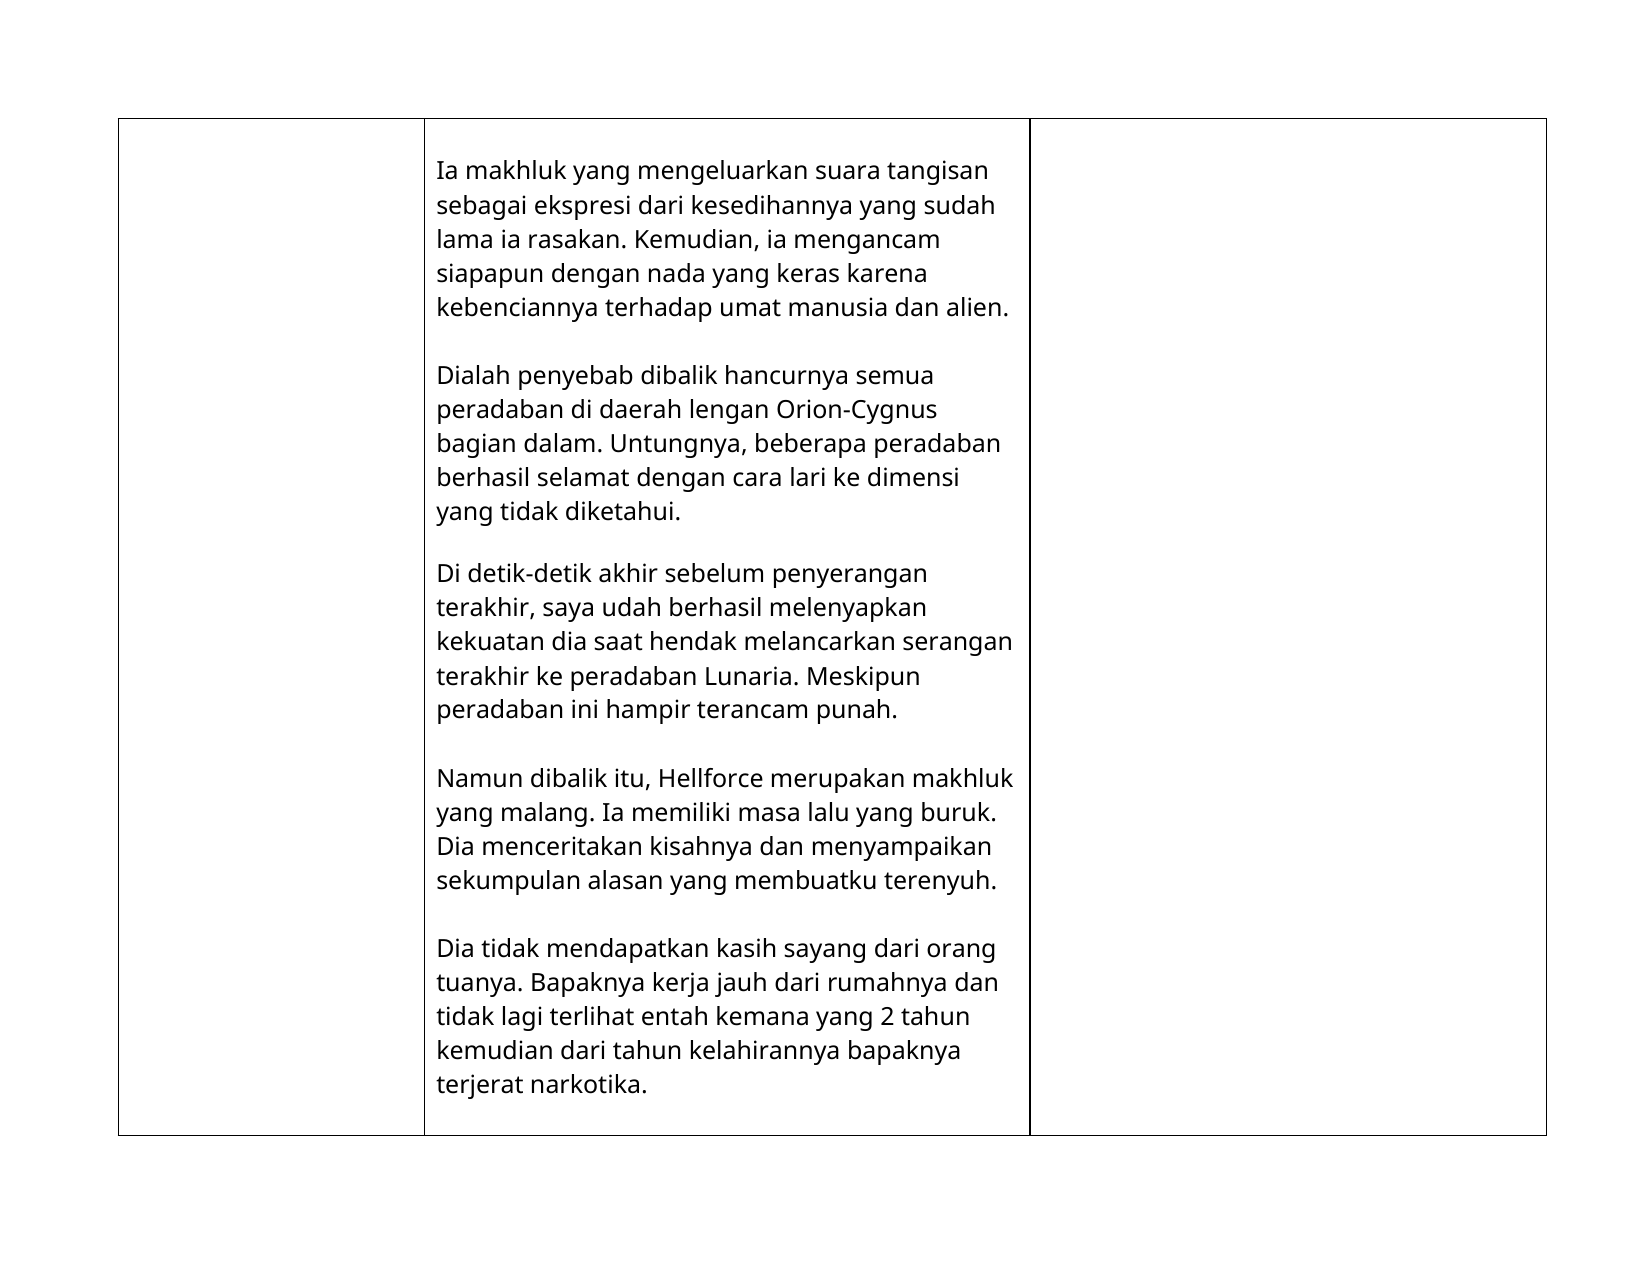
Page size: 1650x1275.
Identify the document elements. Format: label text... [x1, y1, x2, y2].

table_cell [119, 119, 424, 1135]
table_cell Ia makhluk yang mengeluarkan suara tangisan sebagai ekspresi dari kesedihannya yang sudah lama ia rasakan. Kemudian, ia mengancam siapapun dengan nada yang keras karena kebenciannya terhadap umat manusia dan alien. Dialah penyebab dibalik hancurnya semua peradaban di daerah lengan Orion-Cygnus bagian dalam. Untungnya, beberapa peradaban berhasil selamat dengan cara lari ke dimensi yang tidak diketahui. Di detik-detik akhir sebelum penyerangan terakhir, saya udah berhasil melenyapkan kekuatan dia saat hendak melancarkan serangan terakhir ke peradaban Lunaria. Meskipun peradaban ini hampir terancam punah. Namun dibalik itu, Hellforce merupakan makhluk yang malang. Ia memiliki masa lalu yang buruk. Dia menceritakan kisahnya dan menyampaikan sekumpulan alasan yang membuatku terenyuh. Dia tidak mendapatkan kasih sayang dari orang tuanya. Bapaknya kerja jauh dari rumahnya dan tidak lagi terlihat entah kemana yang 2 tahun kemudian dari tahun kelahirannya bapaknya terjerat narkotika. [425, 119, 1029, 1135]
table_cell [1031, 119, 1546, 1135]
